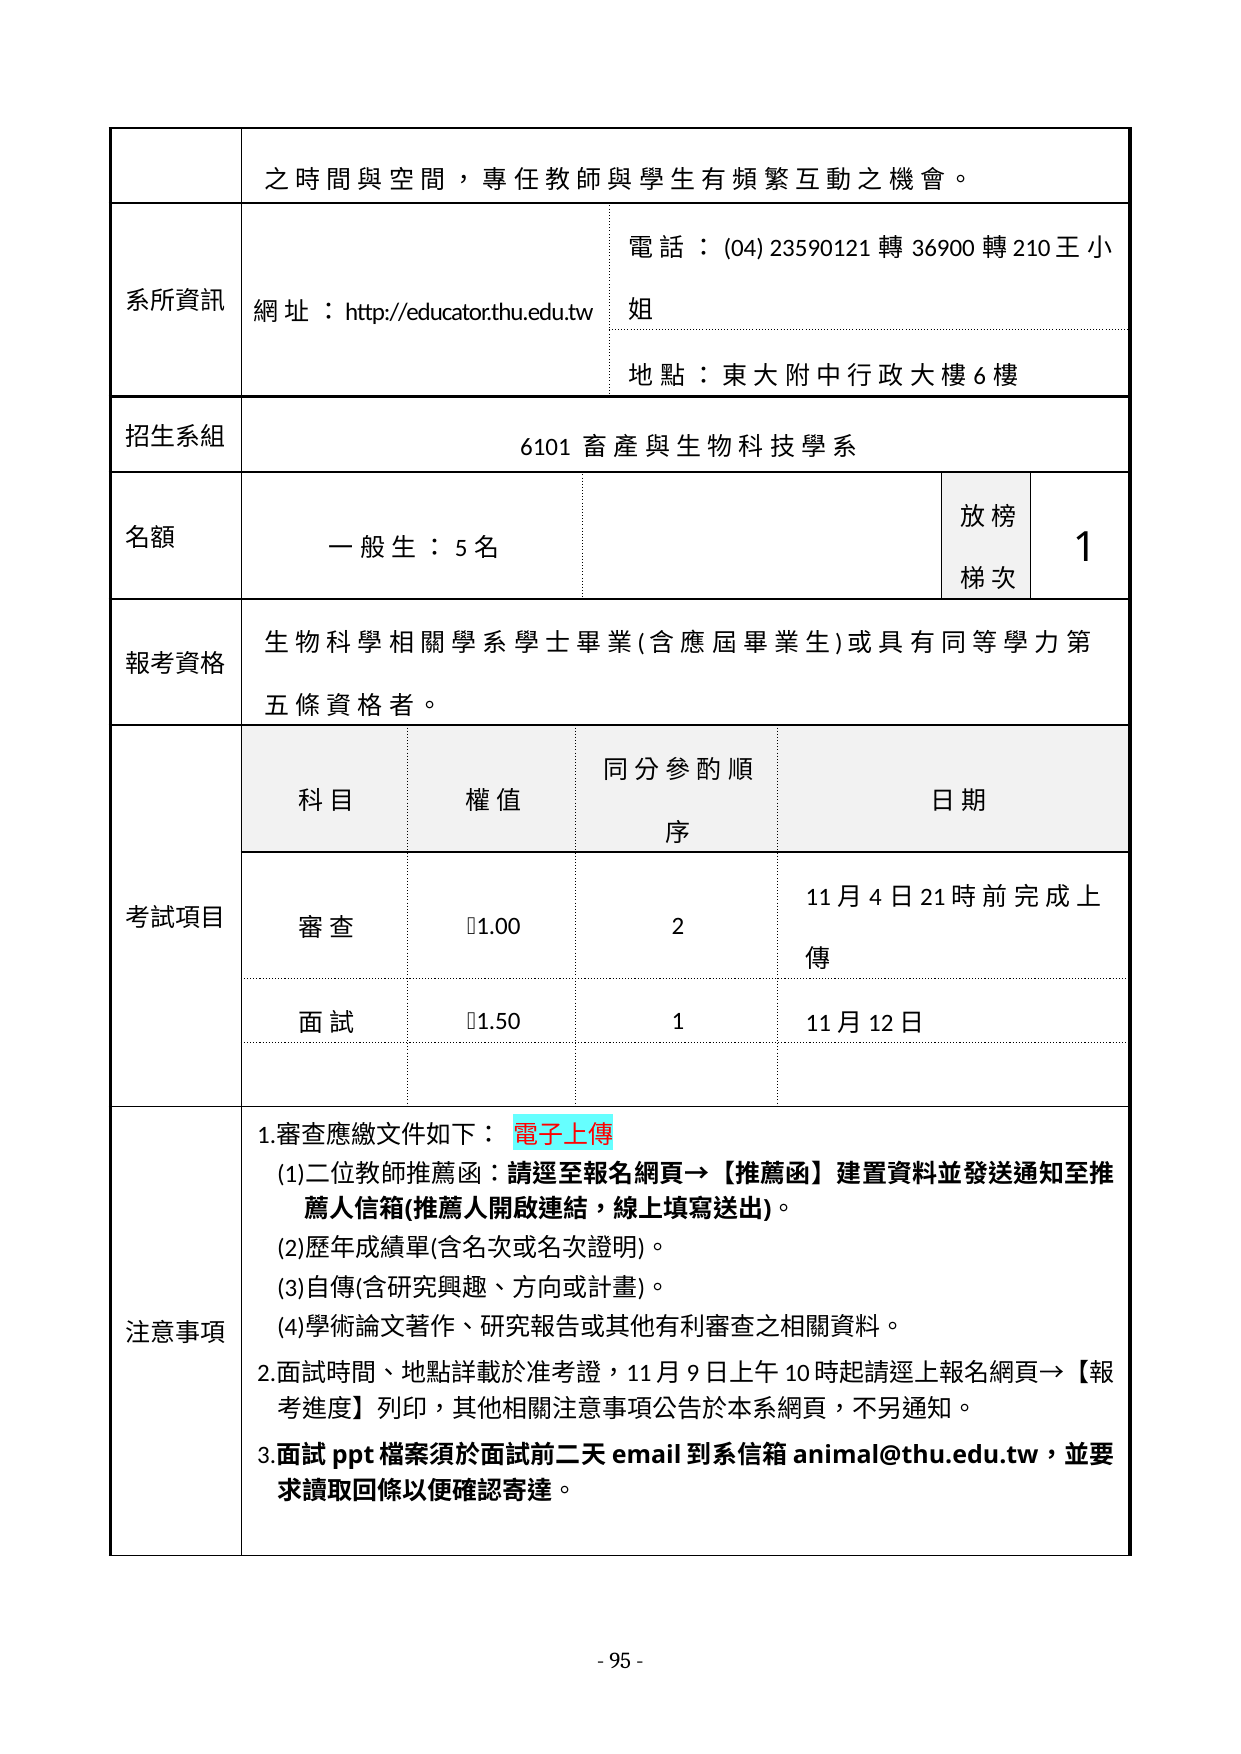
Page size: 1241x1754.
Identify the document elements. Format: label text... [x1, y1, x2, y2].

table_cell [112, 129, 241, 202]
table_cell 審查 [242, 853, 408, 977]
table_cell 日期 [777, 726, 1128, 851]
table_cell 報考資格 [112, 600, 241, 724]
table_cell 考試項目 [112, 726, 241, 1106]
table_cell 電話：(04) 23590121轉36900轉210王小姐 [609, 204, 1128, 329]
table_cell 系所資訊 [112, 204, 241, 394]
table_cell 6101 畜產與生物科技學系 [242, 398, 1128, 471]
table_cell 放榜 梯次 [942, 473, 1030, 598]
table_cell [575, 1042, 777, 1106]
table_cell 之時間與空間，專任教師與學生有頻繁互動之機會。 [242, 129, 1128, 202]
table_cell 科目 [242, 726, 408, 851]
table_cell 1 [1031, 473, 1128, 598]
table_cell 2 [575, 853, 777, 977]
table_cell 生物科學相關學系學士畢業(含應屆畢業生)或具有同等學力第五條資格者。 [242, 600, 1128, 724]
table_cell 招生系組 [112, 398, 241, 471]
table_cell [777, 1042, 1128, 1106]
table_cell 1 [575, 978, 777, 1042]
table_cell [242, 1042, 408, 1106]
table_cell 名額 [112, 473, 241, 598]
table_cell 權值 [408, 726, 575, 851]
table_cell 1.審查應繳文件如下： 電子上傳 (1)二位教師推薦函：請逕至報名網頁→【推薦函】建置資料並發送通知至推薦人信箱(推薦人開啟連結，線上填寫送出)。 (2)歷年成績單(含名次或名次證明)。 (3)自傳(含研究興趣、方向或計畫)。 (4)學術論文著作、研究報告或其他有利審查之相關資料。 2.面試時間、地點詳載於准考證，11月9日上午10時起請逕上報名網頁→【報考進度】列印，其他相關注意事項公告於本系網頁，不另通知。 3.面試ppt檔案須於面試前二天email到系信箱animal@thu.edu.tw，並要求讀取回條以便確認寄達。 [242, 1107, 1128, 1555]
table_cell 11月4日21時前完成上傳 [777, 853, 1128, 977]
table_cell 1.50 [408, 978, 575, 1042]
table_cell [583, 473, 941, 598]
table_cell 注意事項 [112, 1107, 241, 1555]
table_cell 網址：http://educator.thu.edu.tw [242, 204, 609, 394]
table_cell [408, 1042, 575, 1106]
table_cell 1.00 [408, 853, 575, 977]
table_cell 面試 [242, 978, 408, 1042]
table_cell 同分參酌順序 [575, 726, 777, 851]
table_cell 11月12日 [777, 978, 1128, 1042]
table_cell 一般生：5名 [242, 473, 582, 598]
table_cell 地點：東大附中行政大樓6樓 [609, 329, 1128, 394]
